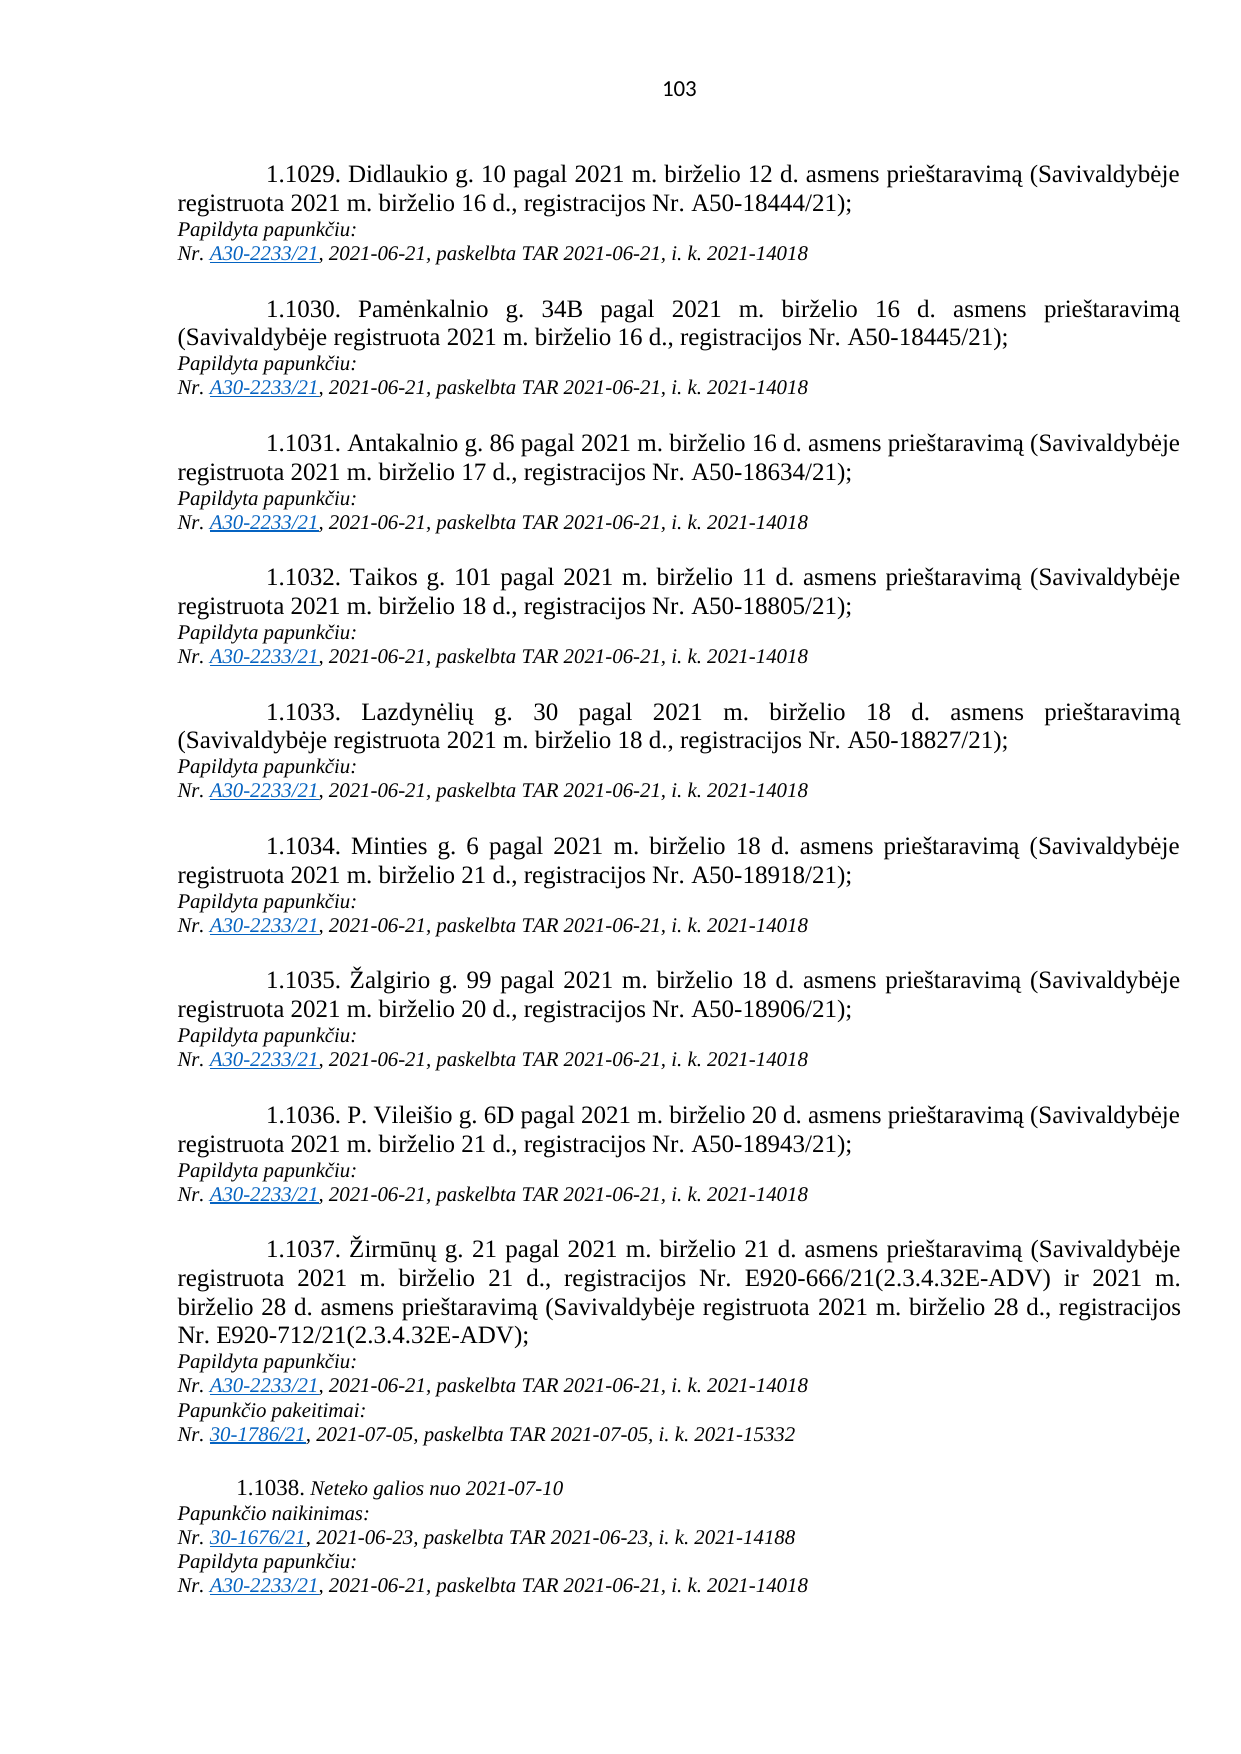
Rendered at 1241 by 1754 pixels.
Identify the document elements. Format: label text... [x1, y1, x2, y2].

text 1.1029. Didlaukio g. 10 pagal 2021 m. birželio 12 d. asmens prieštaravimą (Savivaldybėje registruota 2021 m. birželio 16 d., registracijos Nr. A50-18444/21); [177, 159, 1181, 217]
text Papildyta papunkčiu: [177, 1157, 1181, 1182]
text Nr. A30-2233/21, 2021-06-21, paskelbta TAR 2021-06-21, i. k. 2021-14018 [177, 1373, 1181, 1397]
text Nr. A30-2233/21, 2021-06-21, paskelbta TAR 2021-06-21, i. k. 2021-14018 [177, 644, 1181, 668]
text Nr. A30-2233/21, 2021-06-21, paskelbta TAR 2021-06-21, i. k. 2021-14018 [177, 510, 1181, 534]
text Papildyta papunkčiu: [177, 217, 1181, 241]
text Nr. A30-2233/21, 2021-06-21, paskelbta TAR 2021-06-21, i. k. 2021-14018 [177, 375, 1181, 399]
text Papunkčio naikinimas: [177, 1501, 1181, 1525]
text Nr. 30-1786/21, 2021-07-05, paskelbta TAR 2021-07-05, i. k. 2021-15332 [177, 1422, 1181, 1446]
text Nr. A30-2233/21, 2021-06-21, paskelbta TAR 2021-06-21, i. k. 2021-14018 [177, 1047, 1181, 1071]
text Papildyta papunkčiu: [177, 1549, 1181, 1573]
text 1.1031. Antakalnio g. 86 pagal 2021 m. birželio 16 d. asmens prieštaravimą (Savivaldybėje registruota 2021 m. birželio 17 d., registracijos Nr. A50-18634/21); [177, 428, 1181, 486]
text Papunkčio pakeitimai: [177, 1397, 1181, 1422]
text Nr. A30-2233/21, 2021-06-21, paskelbta TAR 2021-06-21, i. k. 2021-14018 [177, 778, 1181, 802]
text Nr. A30-2233/21, 2021-06-21, paskelbta TAR 2021-06-21, i. k. 2021-14018 [177, 1573, 1181, 1597]
text Nr. A30-2233/21, 2021-06-21, paskelbta TAR 2021-06-21, i. k. 2021-14018 [177, 913, 1181, 937]
text 1.1030. Pamėnkalnio g. 34B pagal 2021 m. birželio 16 d. asmens prieštaravimą (Savivaldybėje registruota 2021 m. birželio 16 d., registracijos Nr. A50-18445/21); [177, 294, 1181, 351]
text 1.1037. Žirmūnų g. 21 pagal 2021 m. birželio 21 d. asmens prieštaravimą (Savivaldybėje registruota 2021 m. birželio 21 d., registracijos Nr. E920-666/21(2.3.4.32E-ADV) ir 2021 m. birželio 28 d. asmens prieštaravimą (Savivaldybėje registruota 2021 m. birželio 28 d., registracijos Nr. E920-712/21(2.3.4.32E-ADV); [177, 1234, 1181, 1349]
text Papildyta papunkčiu: [177, 754, 1181, 778]
text Papildyta papunkčiu: [177, 620, 1181, 644]
text Papildyta papunkčiu: [177, 1349, 1181, 1373]
text Nr. 30-1676/21, 2021-06-23, paskelbta TAR 2021-06-23, i. k. 2021-14188 [177, 1525, 1181, 1549]
text 1.1032. Taikos g. 101 pagal 2021 m. birželio 11 d. asmens prieštaravimą (Savivaldybėje registruota 2021 m. birželio 18 d., registracijos Nr. A50-18805/21); [177, 562, 1181, 620]
text 1.1036. P. Vileišio g. 6D pagal 2021 m. birželio 20 d. asmens prieštaravimą (Savivaldybėje registruota 2021 m. birželio 21 d., registracijos Nr. A50-18943/21); [177, 1100, 1181, 1157]
text Papildyta papunkčiu: [177, 486, 1181, 510]
text 1.1035. Žalgirio g. 99 pagal 2021 m. birželio 18 d. asmens prieštaravimą (Savivaldybėje registruota 2021 m. birželio 20 d., registracijos Nr. A50-18906/21); [177, 966, 1181, 1023]
text Nr. A30-2233/21, 2021-06-21, paskelbta TAR 2021-06-21, i. k. 2021-14018 [177, 241, 1181, 265]
text Papildyta papunkčiu: [177, 351, 1181, 375]
text 1.1038. Neteko galios nuo 2021-07-10 [177, 1474, 1181, 1501]
text 1.1033. Lazdynėlių g. 30 pagal 2021 m. birželio 18 d. asmens prieštaravimą (Savivaldybėje registruota 2021 m. birželio 18 d., registracijos Nr. A50-18827/21); [177, 697, 1181, 754]
text 1.1034. Minties g. 6 pagal 2021 m. birželio 18 d. asmens prieštaravimą (Savivaldybėje registruota 2021 m. birželio 21 d., registracijos Nr. A50-18918/21); [177, 831, 1181, 889]
text Papildyta papunkčiu: [177, 889, 1181, 913]
text Papildyta papunkčiu: [177, 1023, 1181, 1047]
text Nr. A30-2233/21, 2021-06-21, paskelbta TAR 2021-06-21, i. k. 2021-14018 [177, 1182, 1181, 1206]
